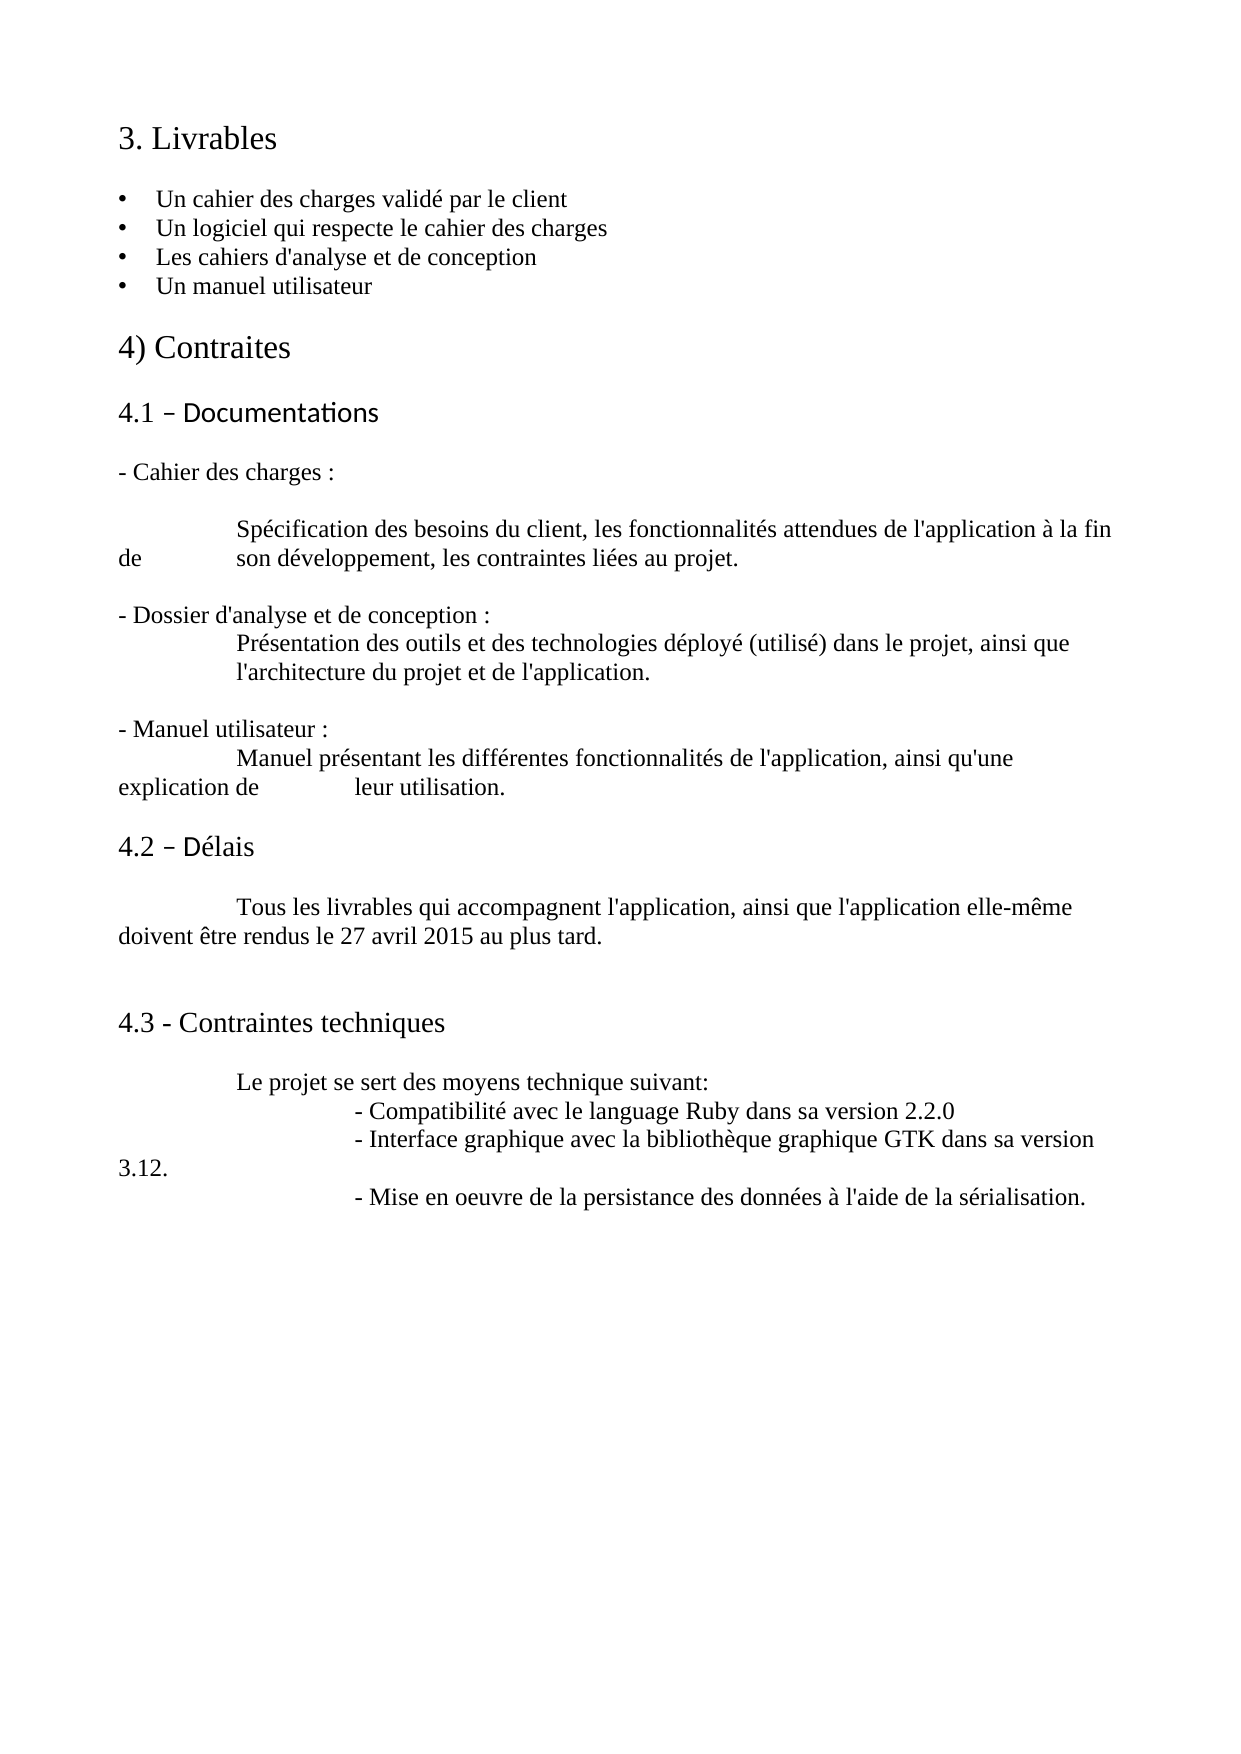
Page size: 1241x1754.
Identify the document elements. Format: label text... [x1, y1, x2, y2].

text 4.3 - Contraintes techniques [118, 1006, 1122, 1039]
list Un logiciel qui respecte le cahier des charges [81, 213, 1122, 242]
text 4) Contraites [118, 327, 1122, 366]
list Un manuel utilisateur [81, 271, 1122, 299]
list Les cahiers d'analyse et de conception [81, 242, 1122, 271]
text 3. Livrables [118, 118, 1122, 156]
text - Dossier d'analyse et de conception : [118, 600, 1122, 628]
text Spécification des besoins du client, les fonctionnalités attendues de l'application à la fin de son développement, les contraintes liées au projet. [118, 514, 1122, 572]
text Tous les livrables qui accompagnent l'application, ainsi que l'application elle-même doivent être rendus le 27 avril 2015 au plus tard. [118, 892, 1122, 949]
list Un cahier des charges validé par le client [81, 184, 1122, 213]
text - Cahier des charges : [118, 457, 1122, 486]
text - Compatibilité avec le language Ruby dans sa version 2.2.0 [118, 1096, 1122, 1124]
text - Mise en oeuvre de la persistance des données à l'aide de la sérialisation. [118, 1182, 1122, 1211]
text Présentation des outils et des technologies déployé (utilisé) dans le projet, ainsi que l'architecture du projet et de l'application. [118, 628, 1122, 686]
text Le projet se sert des moyens technique suivant: [118, 1067, 1122, 1096]
text Manuel présentant les différentes fonctionnalités de l'application, ainsi qu'une explication de leur utilisation. [118, 743, 1122, 800]
text 4.1 – Documentations [118, 394, 1122, 429]
text 4.2 – Délais [118, 828, 1122, 864]
text - Manuel utilisateur : [118, 714, 1122, 743]
text - Interface graphique avec la bibliothèque graphique GTK dans sa version 3.12. [118, 1124, 1122, 1182]
